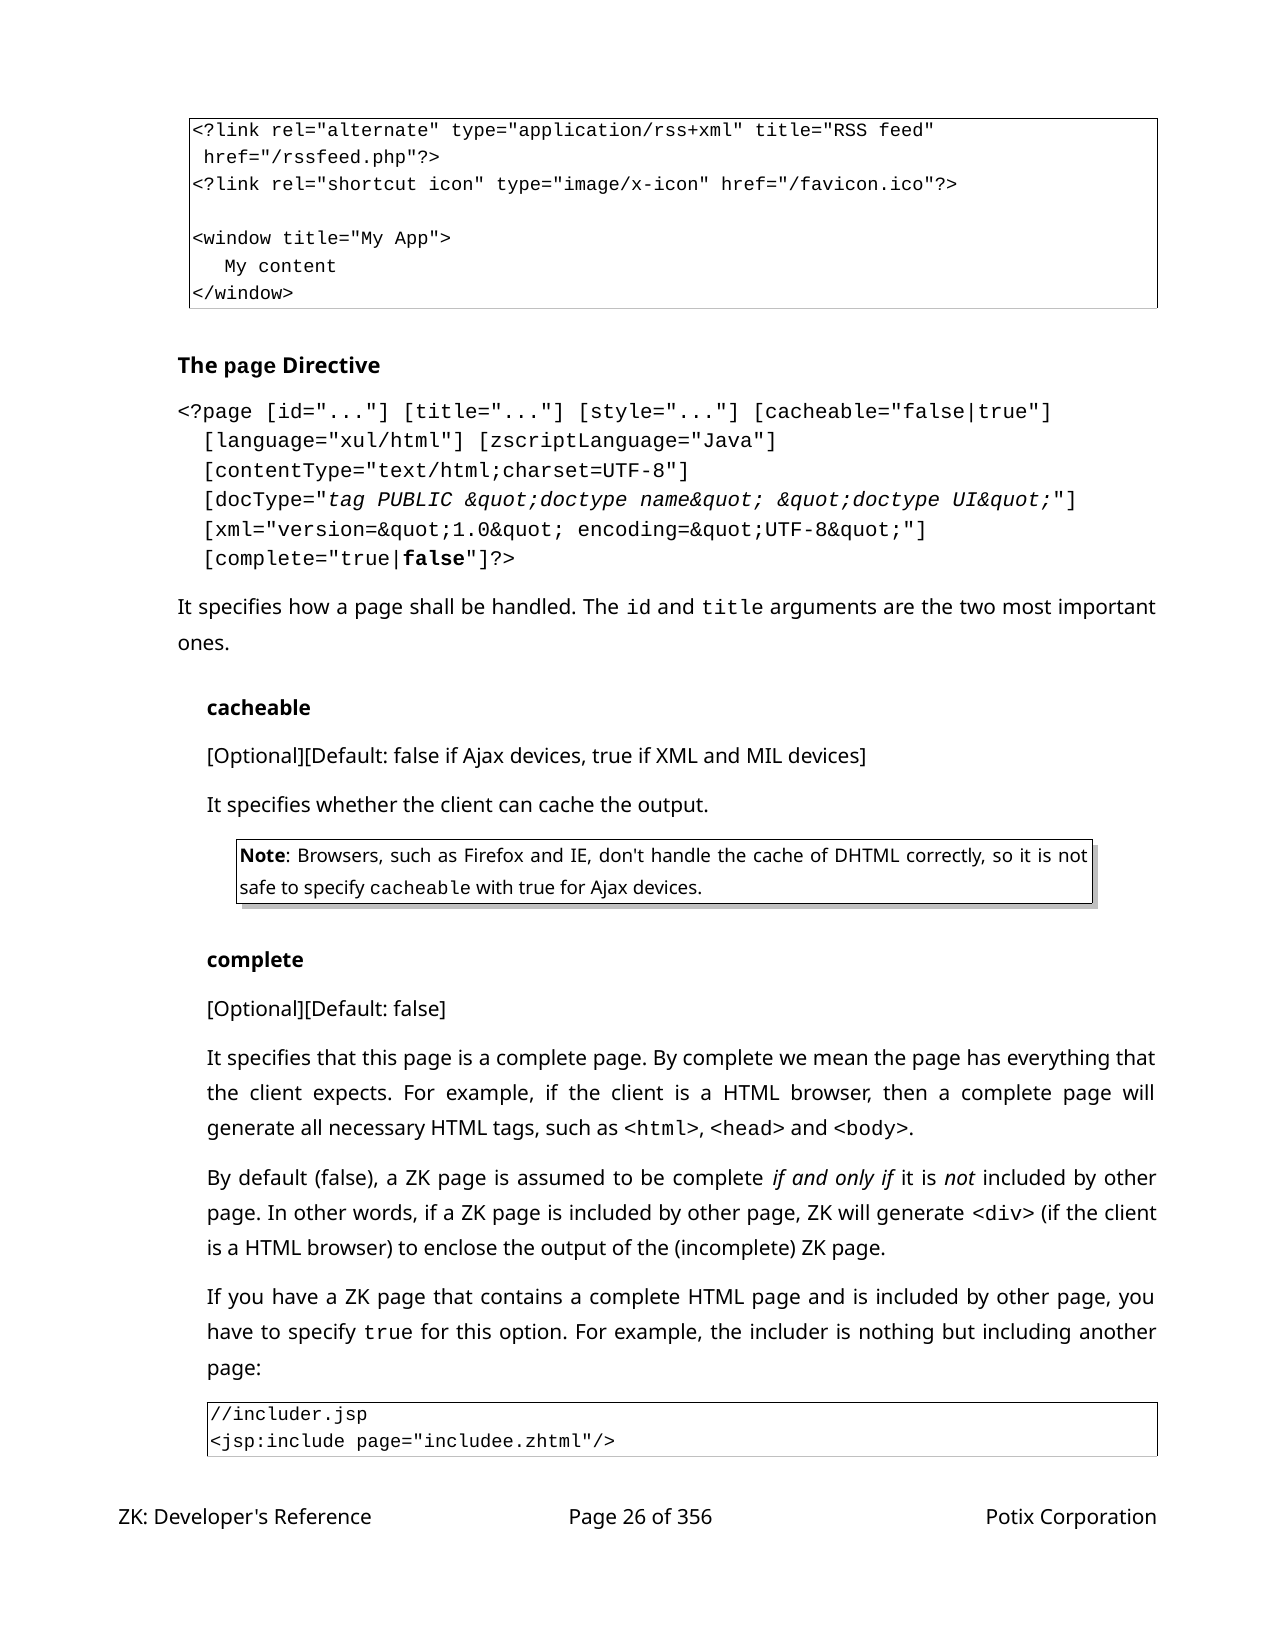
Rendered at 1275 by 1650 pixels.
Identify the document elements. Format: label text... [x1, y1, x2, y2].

text <jsp:include page="includee.zhtml"/> [208, 1429, 1157, 1456]
text [Optional][Default: false] [207, 994, 1157, 1022]
text href="/rssfeed.php"?> <?link rel="shortcut icon" type="image/x-icon" href="/favicon.ico"?> [190, 145, 1157, 196]
subtitle cacheable [207, 693, 1157, 721]
subtitle complete [207, 945, 1157, 974]
text It specifies whether the client can cache the output. [207, 790, 1157, 818]
text It specifies how a page shall be handled. The id and title arguments are the two most important ones. [177, 592, 1157, 656]
subtitle The page Directive [177, 350, 1157, 381]
text <?page [id="..."] [title="..."] [style="..."] [cacheable="false|true"] [language="xul/html"] [zscriptLanguage="Java"] [contentType="text/html;charset=UTF-8"] [docType="tag PUBLIC &quot;doctype name&quot; &quot;doctype UI&quot;"] [xml="version=&quot;1.0&quot; encoding=&quot;UTF-8&quot;"] [complete="true|false"]?> [177, 401, 1157, 572]
text <window title="My App"> [190, 226, 1157, 251]
text My content [190, 253, 1157, 278]
text </window> [190, 281, 1157, 308]
text [Optional][Default: false if Ajax devices, true if XML and MIL devices] [207, 741, 1157, 770]
text By default (false), a ZK page is assumed to be complete if and only if it is not included by other page. In other words, if a ZK page is included by other page, ZK will generate <div> (if the client is a HTML browser) to enclose the output of the (incomplete) ZK page. [207, 1163, 1157, 1262]
text It specifies that this page is a complete page. By complete we mean the page has everything that the client expects. For example, if the client is a HTML browser, then a complete page will generate all necessary HTML tags, such as <html>, <head> and <body>. [207, 1043, 1157, 1142]
text //includer.jsp [208, 1403, 1157, 1426]
text <?link rel="alternate" type="application/rss+xml" title="RSS feed" [190, 119, 1157, 142]
text Note: Browsers, such as Firefox and IE, don't handle the cache of DHTML correctly, so it is not safe to specify cacheable with true for Ajax devices. [237, 840, 1092, 903]
text If you have a ZK page that contains a complete HTML page and is included by other page, you have to specify true for this option. For example, the includer is nothing but including another page: [207, 1282, 1157, 1381]
